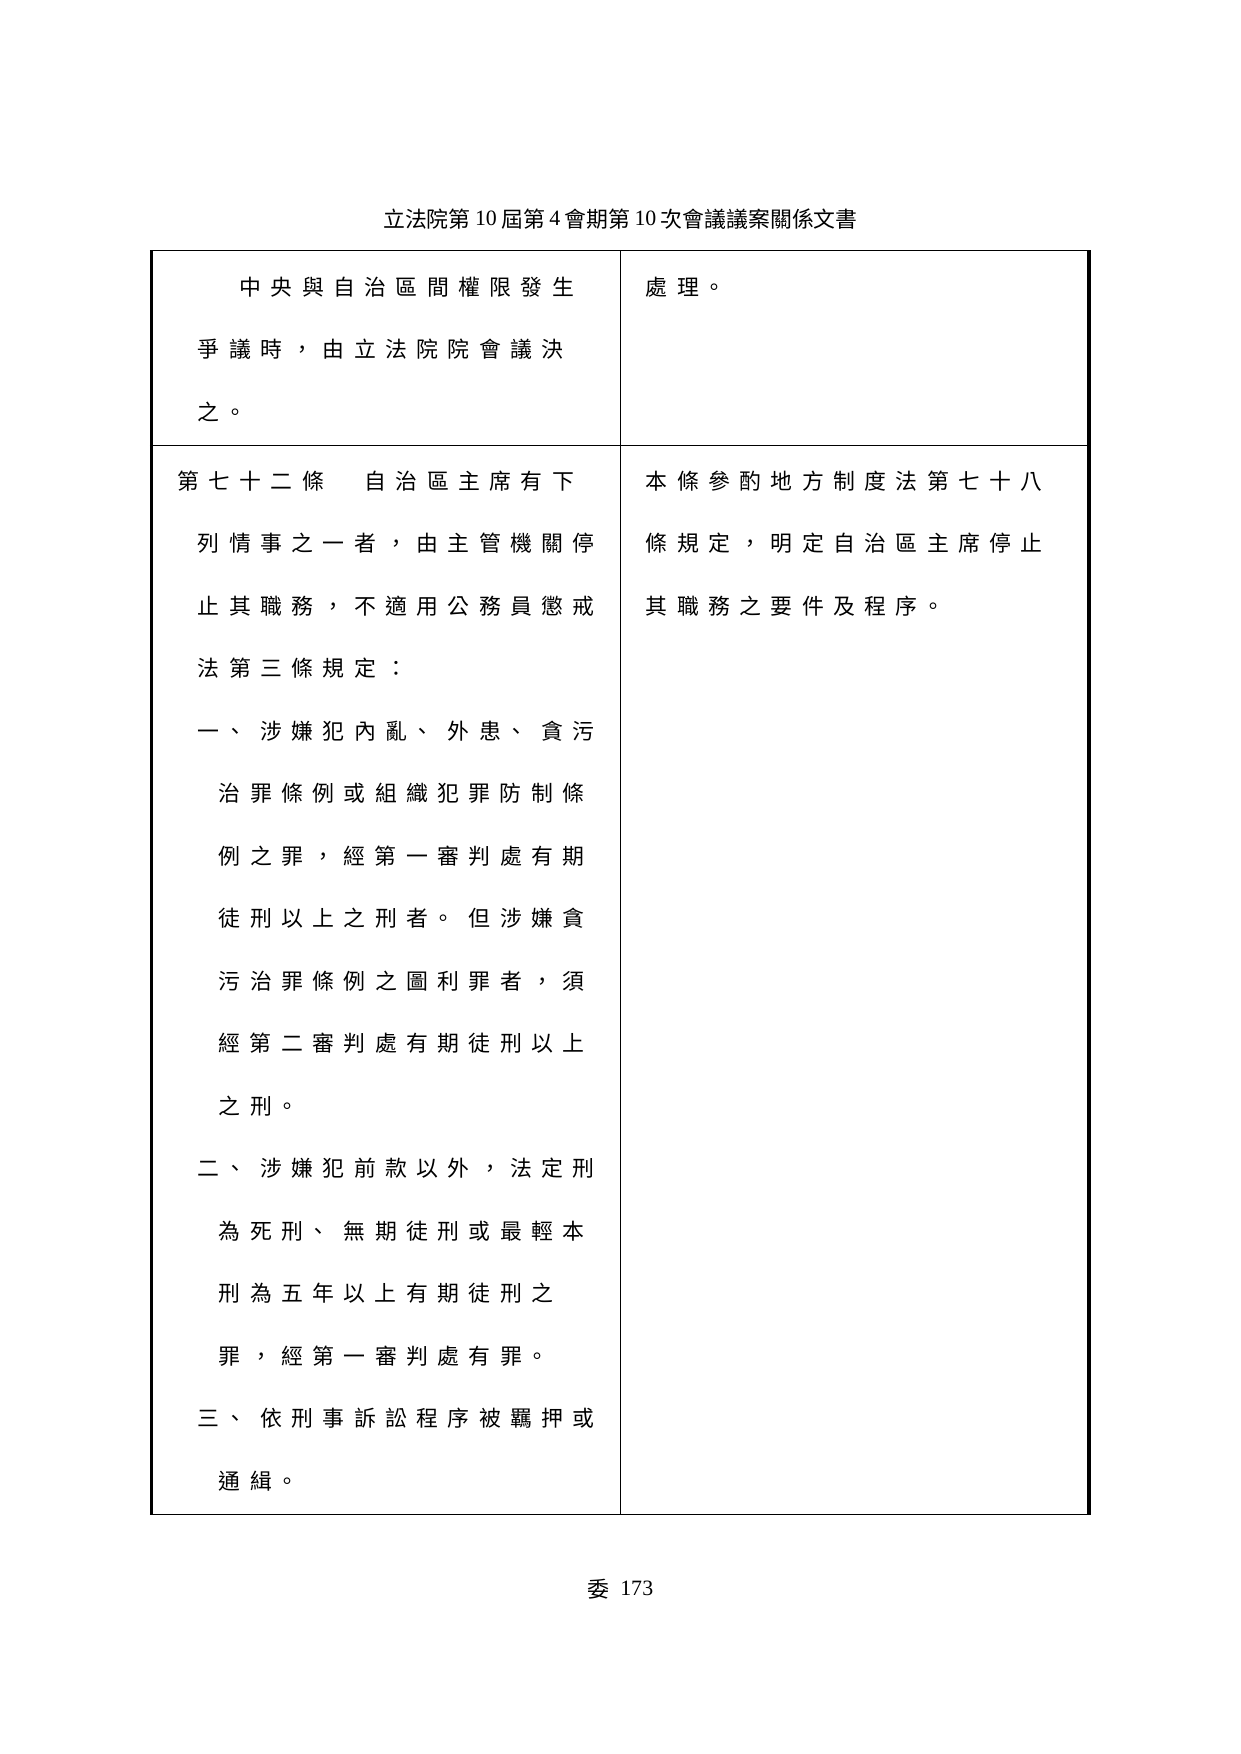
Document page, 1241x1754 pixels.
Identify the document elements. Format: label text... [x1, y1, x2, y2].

table_cell 處理。 [621, 251, 1087, 444]
table_cell 本條參酌地方制度法第七十八條規定，明定自治區主席停止其職務之要件及程序。 [621, 446, 1087, 1514]
table_cell 第七十二條 自治區主席有下列情事之一者，由主管機關停止其職務，不適用公務員懲戒法第三條規定： 一、涉嫌犯內亂、外患、貪污治罪條例或組織犯罪防制條例之罪，經第一審判處有期徒刑以上之刑者。但涉嫌貪污治罪條例之圖利罪者，須經第二審判處有期徒刑以上之刑。 二、涉嫌犯前款以外，法定刑為死刑、無期徒刑或最輕本刑為五年以上有期徒刑之罪，經第一審判處有罪。 三、依刑事訴訟程序被羈押或通緝。 [153, 446, 620, 1514]
table_cell 中央與自治區間權限發生爭議時，由立法院院會議決之。 [153, 251, 620, 444]
